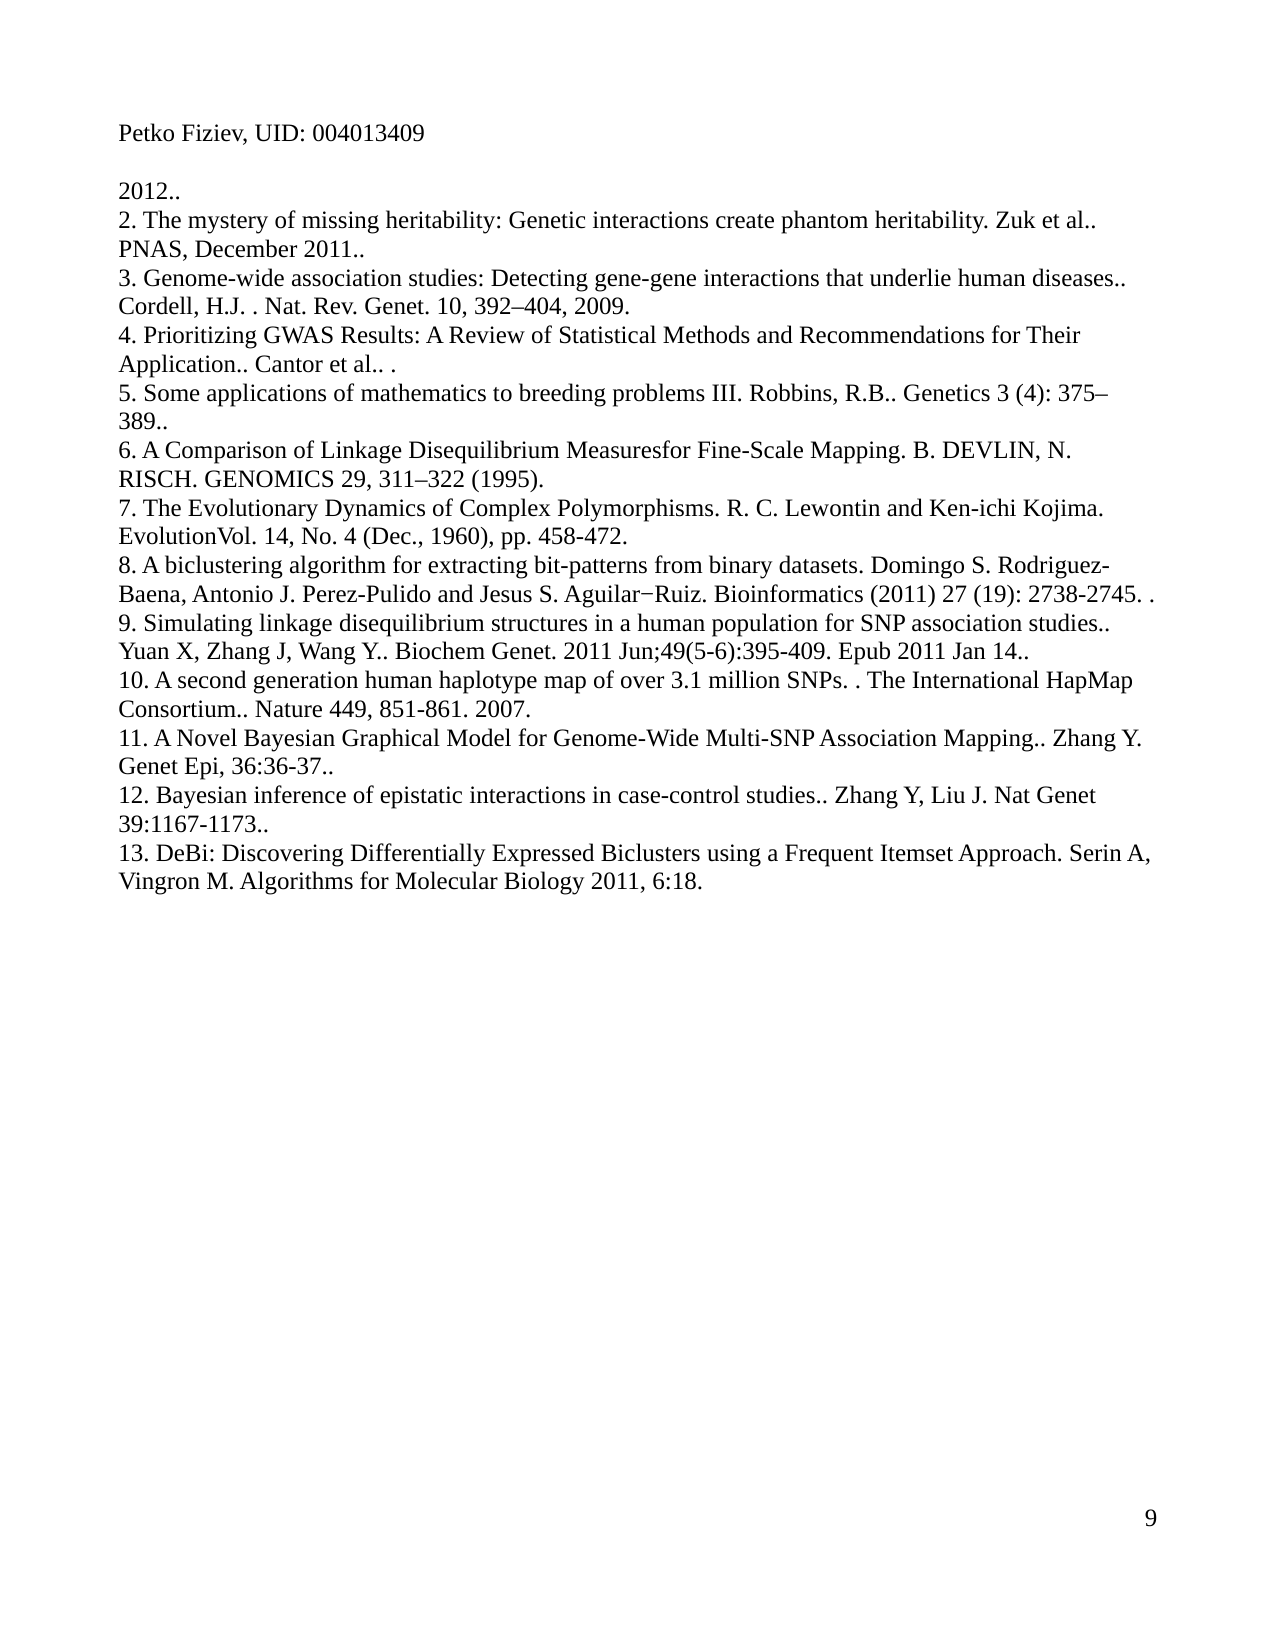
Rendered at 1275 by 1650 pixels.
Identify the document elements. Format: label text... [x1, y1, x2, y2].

text 7. The Evolutionary Dynamics of Complex Polymorphisms. R. C. Lewontin and Ken-ichi Kojima. EvolutionVol. 14, No. 4 (Dec., 1960), pp. 458-472. [118, 493, 1157, 550]
text 13. DeBi: Discovering Differentially Expressed Biclusters using a Frequent Itemset Approach. Serin A, Vingron M. Algorithms for Molecular Biology 2011, 6:18. [118, 838, 1157, 895]
text 3. Genome-wide association studies: Detecting gene-gene interactions that underlie human diseases.. Cordell, H.J. . Nat. Rev. Genet. 10, 392–404, 2009. [118, 263, 1157, 320]
text 5. Some applications of mathematics to breeding problems III. Robbins, R.B.. Genetics 3 (4): 375–389.. [118, 378, 1157, 435]
text 4. Prioritizing GWAS Results: A Review of Statistical Methods and Recommendations for Their Application.. Cantor et al.. . [118, 320, 1157, 378]
text 8. A biclustering algorithm for extracting bit-patterns from binary datasets. Domingo S. Rodriguez-Baena, Antonio J. Perez-Pulido and Jesus S. Aguilar−Ruiz. Bioinformatics (2011) 27 (19): 2738-2745. . [118, 550, 1157, 608]
text 11. A Novel Bayesian Graphical Model for Genome-Wide Multi-SNP Association Mapping.. Zhang Y. Genet Epi, 36:36-37.. [118, 723, 1157, 780]
text 6. A Comparison of Linkage Disequilibrium Measuresfor Fine-Scale Mapping. B. DEVLIN, N. RISCH. GENOMICS 29, 311–322 (1995). [118, 435, 1157, 493]
text 10. A second generation human haplotype map of over 3.1 million SNPs. . The International HapMap Consortium.. Nature 449, 851-861. 2007. [118, 665, 1157, 723]
text 12. Bayesian inference of epistatic interactions in case-control studies.. Zhang Y, Liu J. Nat Genet 39:1167-1173.. [118, 780, 1157, 838]
text 9. Simulating linkage disequilibrium structures in a human population for SNP association studies.. Yuan X, Zhang J, Wang Y.. Biochem Genet. 2011 Jun;49(5-6):395-409. Epub 2011 Jan 14.. [118, 608, 1157, 665]
text 2. The mystery of missing heritability: Genetic interactions create phantom heritability. Zuk et al.. PNAS, December 2011.. [118, 205, 1157, 263]
text 2012.. [118, 176, 1157, 205]
